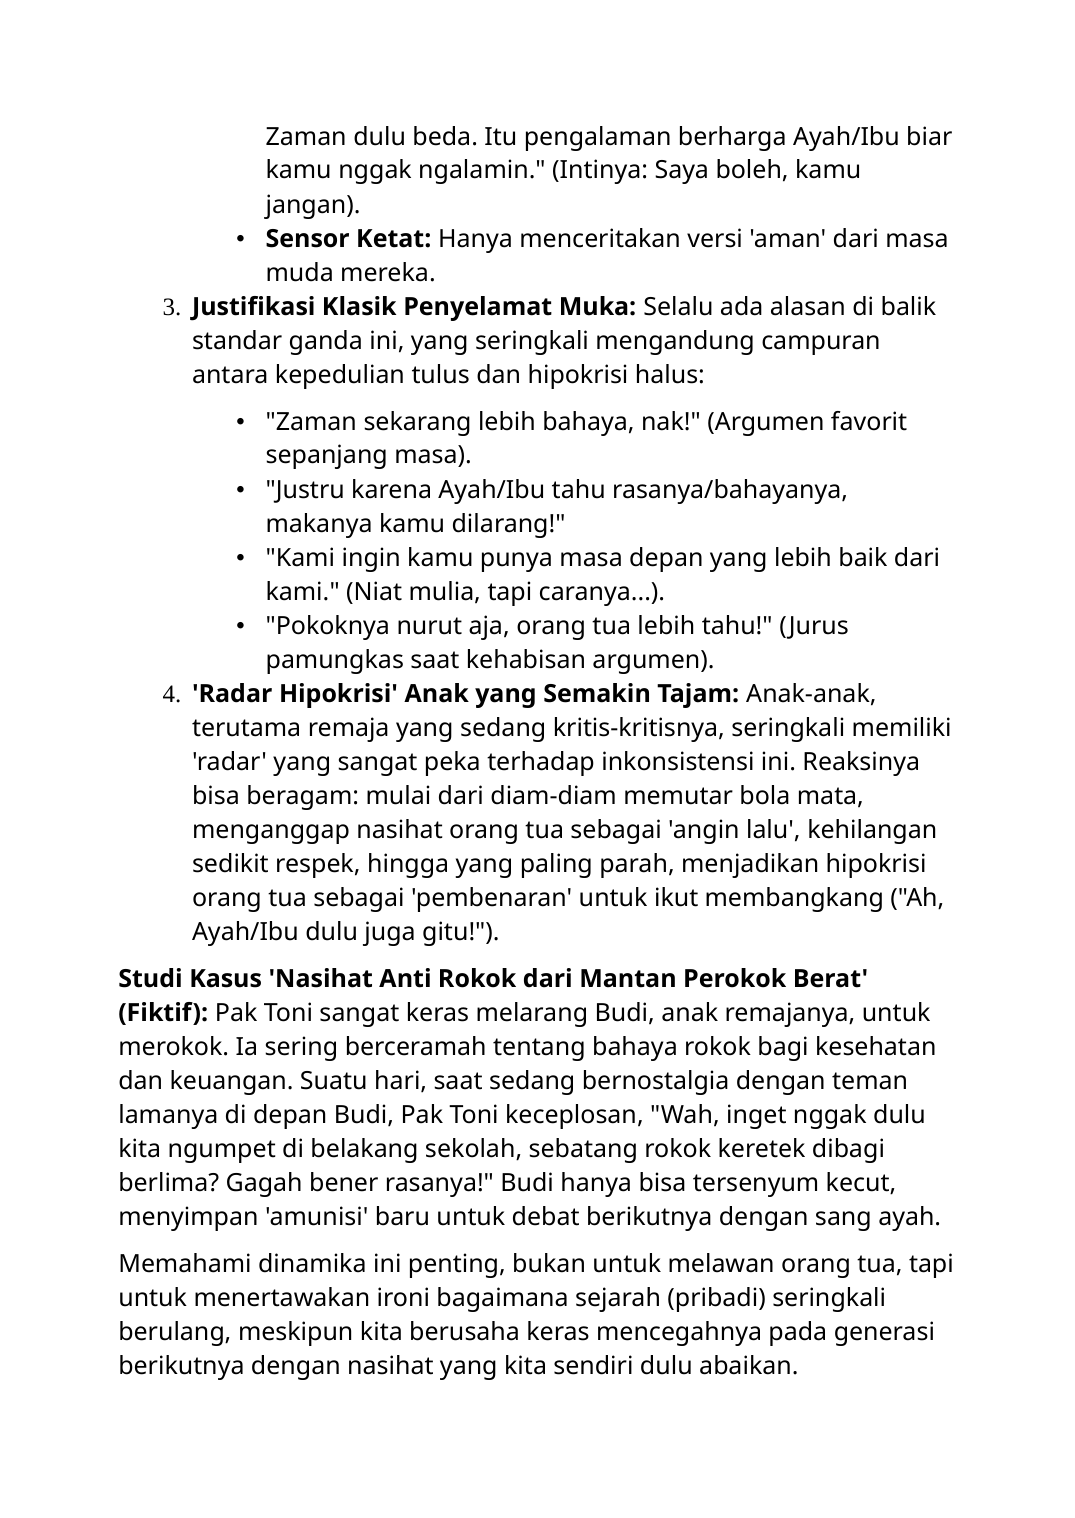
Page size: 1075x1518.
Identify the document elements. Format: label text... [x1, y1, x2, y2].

list "Kami ingin kamu punya masa depan yang lebih baik dari kami." (Niat mulia, tapi caranya...). [236, 539, 957, 607]
list "Justru karena Ayah/Ibu tahu rasanya/bahayanya, makanya kamu dilarang!" [236, 471, 957, 539]
text Memahami dinamika ini penting, bukan untuk melawan orang tua, tapi untuk menertawakan ironi bagaimana sejarah (pribadi) seringkali berulang, meskipun kita berusaha keras mencegahnya pada generasi berikutnya dengan nasihat yang kita sendiri dulu abaikan. [118, 1246, 957, 1382]
list 'Radar Hipokrisi' Anak yang Semakin Tajam: Anak-anak, terutama remaja yang sedang kritis-kritisnya, seringkali memiliki 'radar' yang sangat peka terhadap inkonsistensi ini. Reaksinya bisa beragam: mulai dari diam-diam memutar bola mata, menganggap nasihat orang tua sebagai 'angin lalu', kehilangan sedikit respek, hingga yang paling parah, menjadikan hipokrisi orang tua sebagai 'pembenaran' untuk ikut membangkang ("Ah, Ayah/Ibu dulu juga gitu!"). [162, 676, 957, 948]
list Zaman dulu beda. Itu pengalaman berharga Ayah/Ibu biar kamu nggak ngalamin." (Intinya: Saya boleh, kamu jangan). [236, 118, 957, 220]
list Sensor Ketat: Hanya menceritakan versi 'aman' dari masa muda mereka. [236, 220, 957, 288]
text Studi Kasus 'Nasihat Anti Rokok dari Mantan Perokok Berat' (Fiktif): Pak Toni sangat keras melarang Budi, anak remajanya, untuk merokok. Ia sering berceramah tentang bahaya rokok bagi kesehatan dan keuangan. Suatu hari, saat sedang bernostalgia dengan teman lamanya di depan Budi, Pak Toni keceplosan, "Wah, inget nggak dulu kita ngumpet di belakang sekolah, sebatang rokok keretek dibagi berlima? Gagah bener rasanya!" Budi hanya bisa tersenyum kecut, menyimpan 'amunisi' baru untuk debat berikutnya dengan sang ayah. [118, 961, 957, 1233]
list "Zaman sekarang lebih bahaya, nak!" (Argumen favorit sepanjang masa). [236, 403, 957, 471]
list "Pokoknya nurut aja, orang tua lebih tahu!" (Jurus pamungkas saat kehabisan argumen). [236, 607, 957, 676]
list Justifikasi Klasik Penyelamat Muka: Selalu ada alasan di balik standar ganda ini, yang seringkali mengandung campuran antara kepedulian tulus dan hipokrisi halus: [162, 288, 957, 391]
